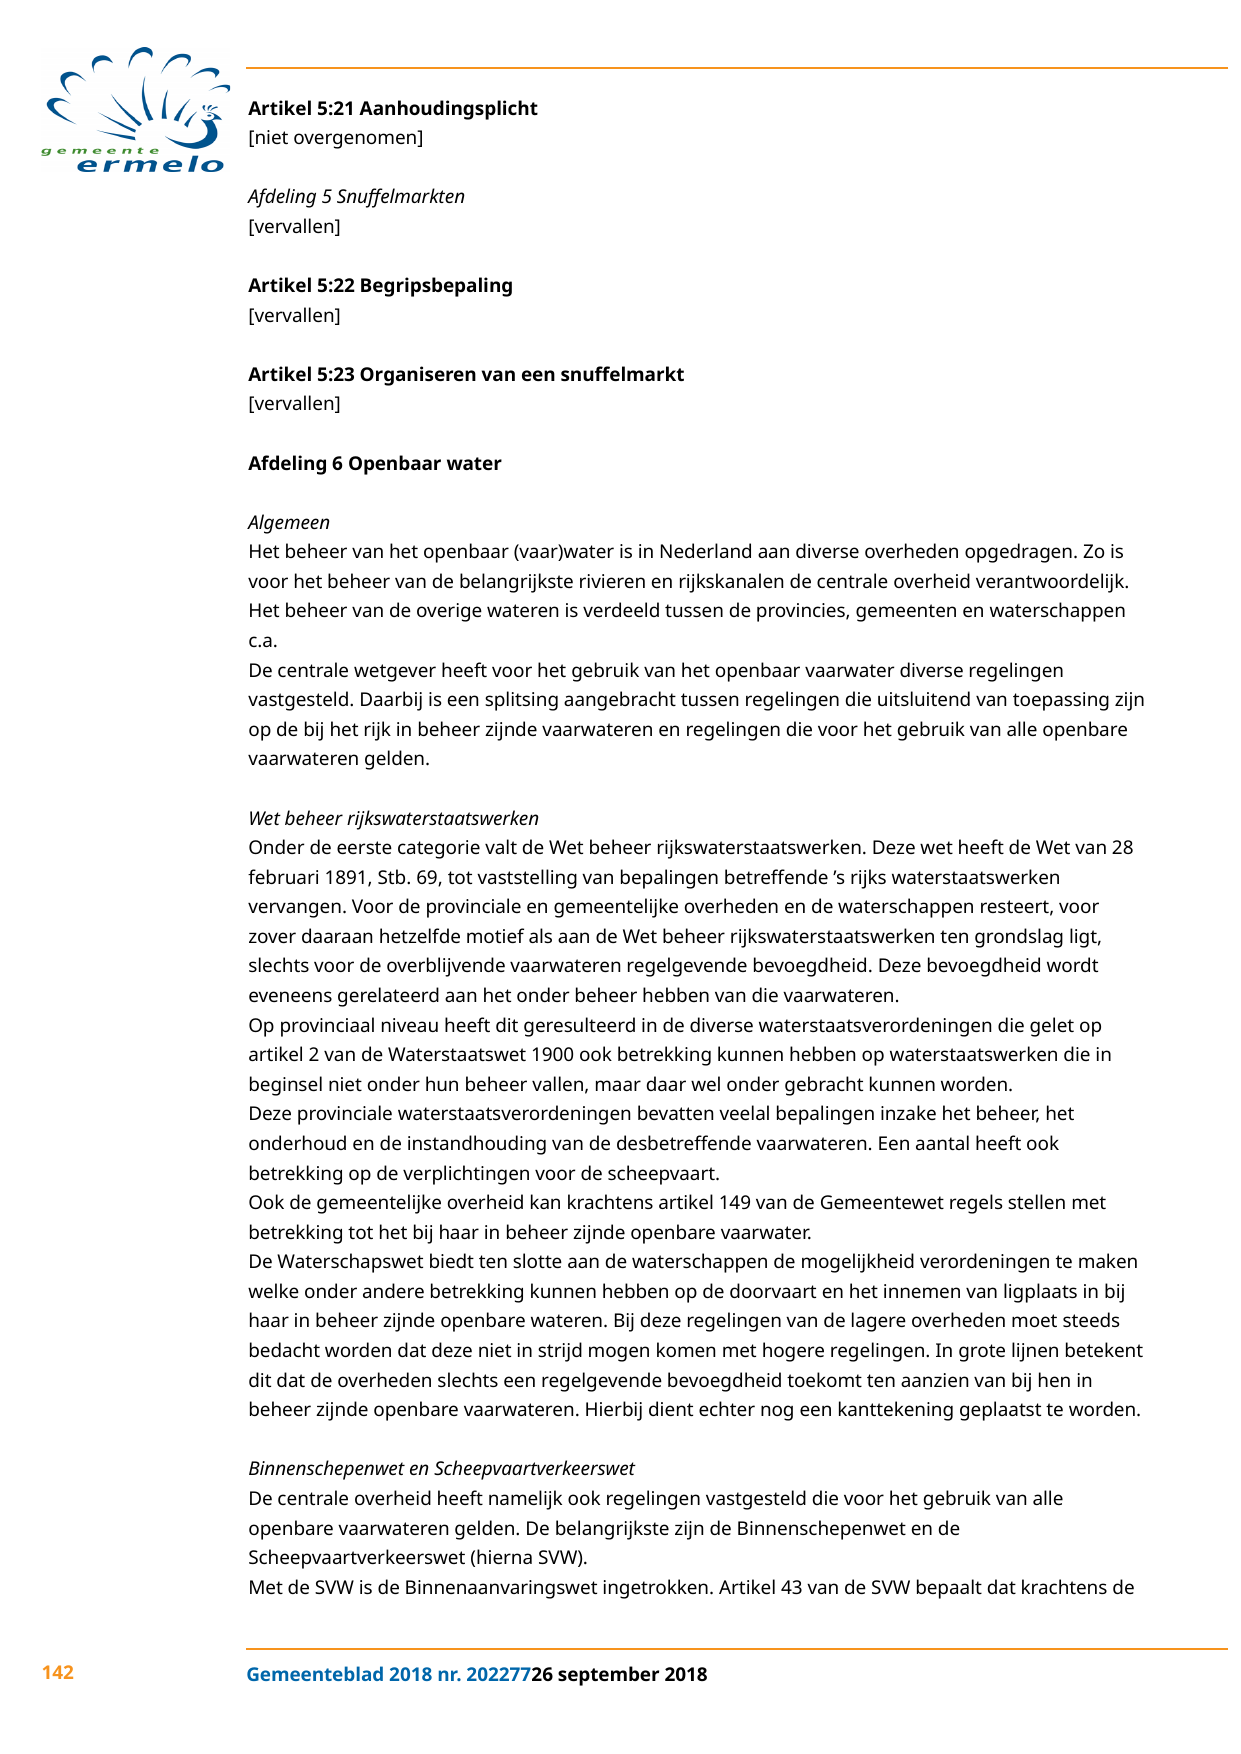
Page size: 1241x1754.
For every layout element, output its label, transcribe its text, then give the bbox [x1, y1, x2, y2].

text [vervallen] [248, 302, 1152, 328]
text Het beheer van het openbaar (vaar)water is in Nederland aan diverse overheden opgedragen. Zo is voor het beheer van de belangrijkste rivieren en rijkskanalen de centrale overheid verantwoordelijk. Het beheer van de overige wateren is verdeeld tussen de provincies, gemeenten en waterschappen c.a. [248, 538, 1152, 653]
text [vervallen] [248, 213, 1152, 239]
text Ook de gemeentelijke overheid kan krachtens artikel 149 van de Gemeentewet regels stellen met betrekking tot het bij haar in beheer zijnde openbare vaarwater. [248, 1189, 1152, 1245]
text [niet overgenomen] [248, 124, 1152, 150]
text [vervallen] [248, 391, 1152, 416]
text Afdeling 5 Snuffelmarkten [248, 183, 1152, 209]
text Op provinciaal niveau heeft dit geresulteerd in de diverse waterstaatsverordeningen die gelet op artikel 2 van de Waterstaatswet 1900 ook betrekking kunnen hebben op waterstaatswerken die in beginsel niet onder hun beheer vallen, maar daar wel onder gebracht kunnen worden. [248, 1012, 1152, 1097]
text Afdeling 6 Openbaar water [248, 450, 1152, 476]
text Onder de eerste categorie valt de Wet beheer rijkswaterstaatswerken. Deze wet heeft de Wet van 28 februari 1891, Stb. 69, tot vaststelling van bepalingen betreffende ’s rijks waterstaatswerken vervangen. Voor de provinciale en gemeentelijke overheden en de waterschappen resteert, voor zover daaraan hetzelfde motief als aan de Wet beheer rijkswaterstaatswerken ten grondslag ligt, slechts voor de overblijvende vaarwateren regelgevende bevoegdheid. Deze bevoegdheid wordt eveneens gerelateerd aan het onder beheer hebben van die vaarwateren. [248, 834, 1152, 1008]
text Binnenschepenwet en Scheepvaartverkeerswet [248, 1456, 1152, 1481]
text Deze provinciale waterstaatsverordeningen bevatten veelal bepalingen inzake het beheer, het onderhoud en de instandhouding van de desbetreffende vaarwateren. Een aantal heeft ook betrekking op de verplichtingen voor de scheepvaart. [248, 1101, 1152, 1186]
text De centrale wetgever heeft voor het gebruik van het openbaar vaarwater diverse regelingen vastgesteld. Daarbij is een splitsing aangebracht tussen regelingen die uitsluitend van toepassing zijn op de bij het rijk in beheer zijnde vaarwateren en regelingen die voor het gebruik van alle openbare vaarwateren gelden. [248, 657, 1152, 771]
picture [41, 47, 231, 172]
text Algemeen [248, 509, 1152, 535]
text Artikel 5:22 Begripsbepaling [248, 272, 1152, 298]
text Met de SVW is de Binnenaanvaringswet ingetrokken. Artikel 43 van de SVW bepaalt dat krachtens de [248, 1574, 1152, 1600]
text Artikel 5:21 Aanhoudingsplicht [248, 95, 1152, 121]
text Wet beheer rijkswaterstaatswerken [248, 805, 1152, 831]
text De centrale overheid heeft namelijk ook regelingen vastgesteld die voor het gebruik van alle openbare vaarwateren gelden. De belangrijkste zijn de Binnenschepenwet en de Scheepvaartverkeerswet (hierna SVW). [248, 1485, 1152, 1570]
text De Waterschapswet biedt ten slotte aan de waterschappen de mogelijkheid verordeningen te maken welke onder andere betrekking kunnen hebben op de doorvaart en het innemen van ligplaats in bij haar in beheer zijnde openbare wateren. Bij deze regelingen van de lagere overheden moet steeds bedacht worden dat deze niet in strijd mogen komen met hogere regelingen. In grote lijnen betekent dit dat de overheden slechts een regelgevende bevoegdheid toekomt ten aanzien van bij hen in beheer zijnde openbare vaarwateren. Hierbij dient echter nog een kanttekening geplaatst te worden. [248, 1248, 1152, 1422]
text Artikel 5:23 Organiseren van een snuffelmarkt [248, 361, 1152, 387]
